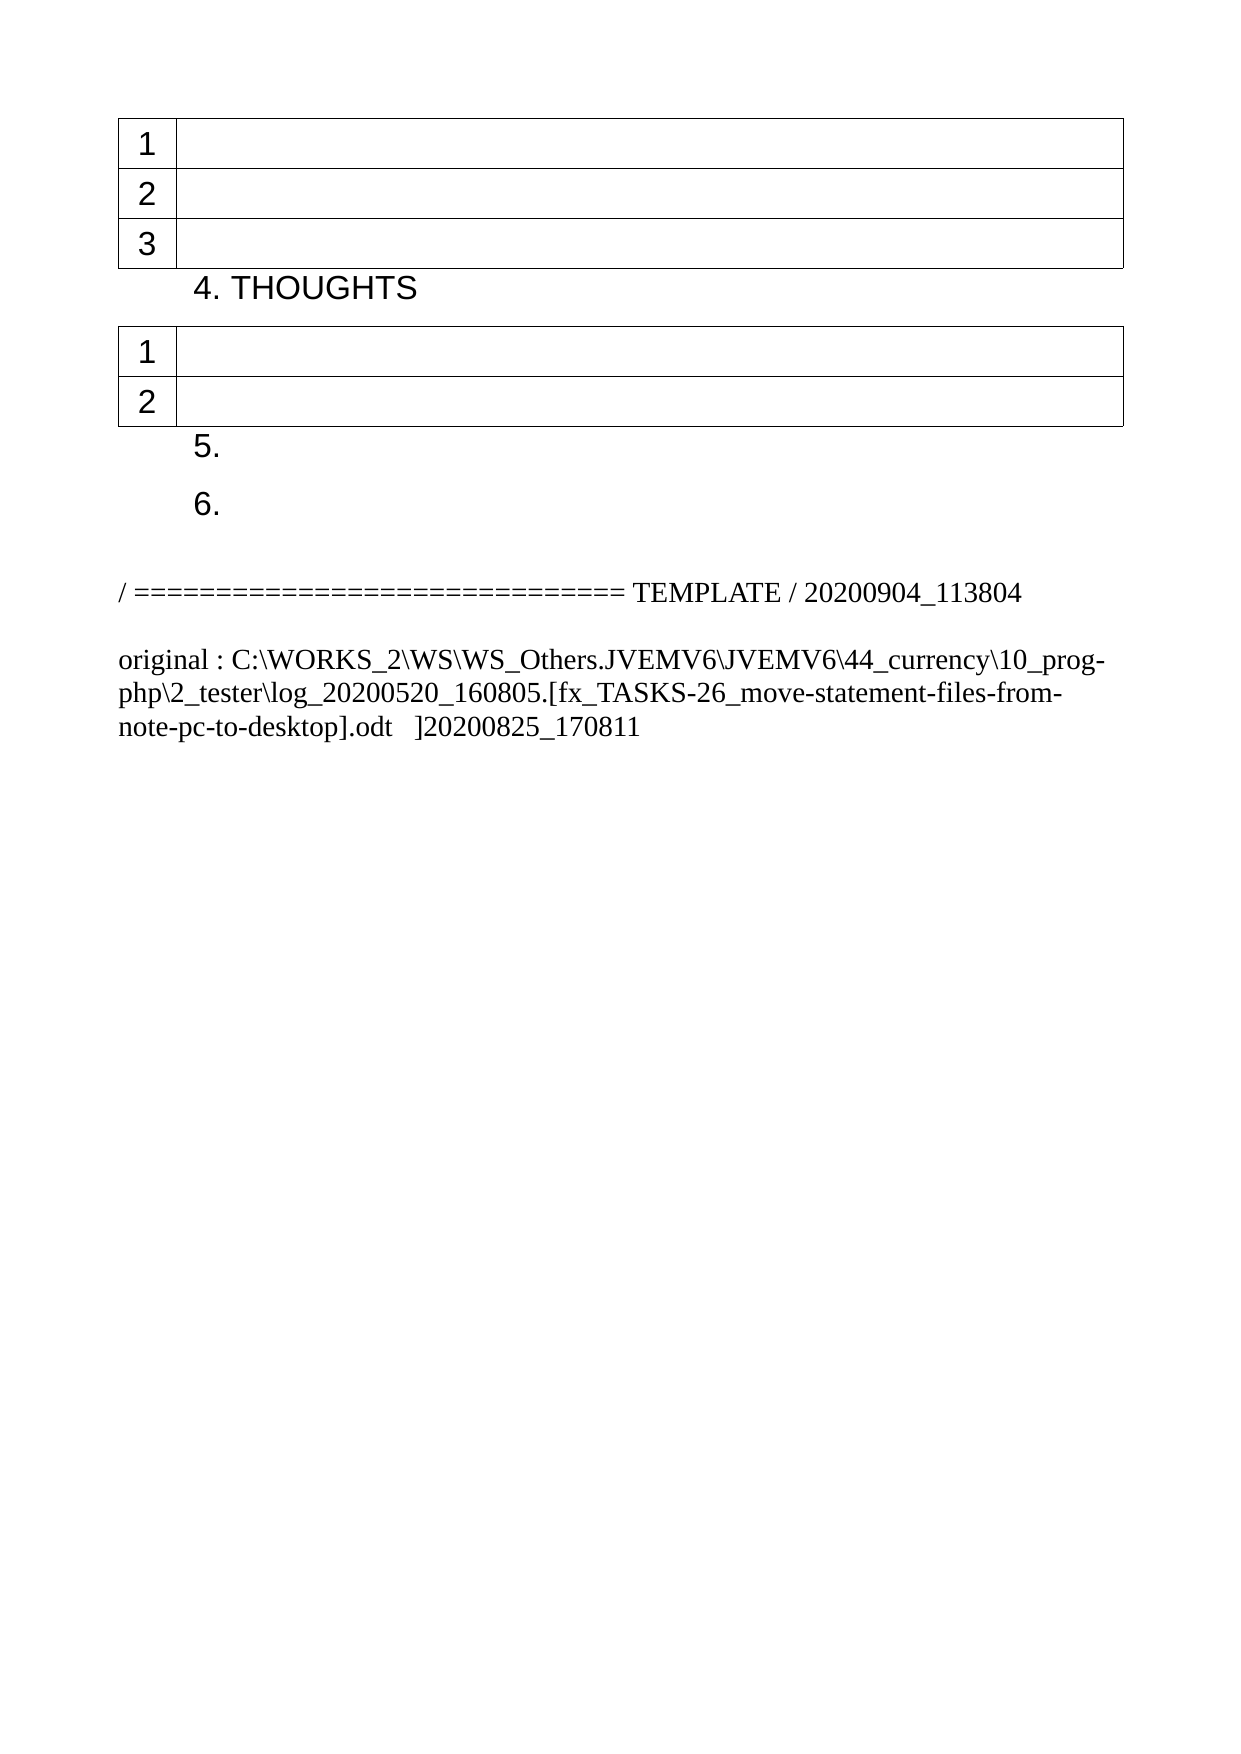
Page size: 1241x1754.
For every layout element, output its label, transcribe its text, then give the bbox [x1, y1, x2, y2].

table_header 1 [119, 119, 176, 168]
text / ============================== TEMPLATE / 20200904_113804 [118, 575, 1122, 608]
table_cell [177, 169, 1123, 218]
table_cell 3 [119, 219, 176, 268]
table_cell 2 [119, 169, 176, 218]
table_header [177, 327, 1123, 376]
list THOUGHTS [193, 269, 1122, 307]
table_cell [177, 377, 1123, 426]
table_cell [177, 219, 1123, 268]
text original : C:\WORKS_2\WS\WS_Others.JVEMV6\JVEMV6\44_currency\10_prog-php\2_tester\log_20200520_160805.[fx_TASKS-26_move-statement-files-from-note-pc-to-desktop].odt ]20200825_170811 [118, 642, 1122, 742]
table_cell 2 [119, 377, 176, 426]
table_header [177, 119, 1123, 168]
table_header 1 [119, 327, 176, 376]
